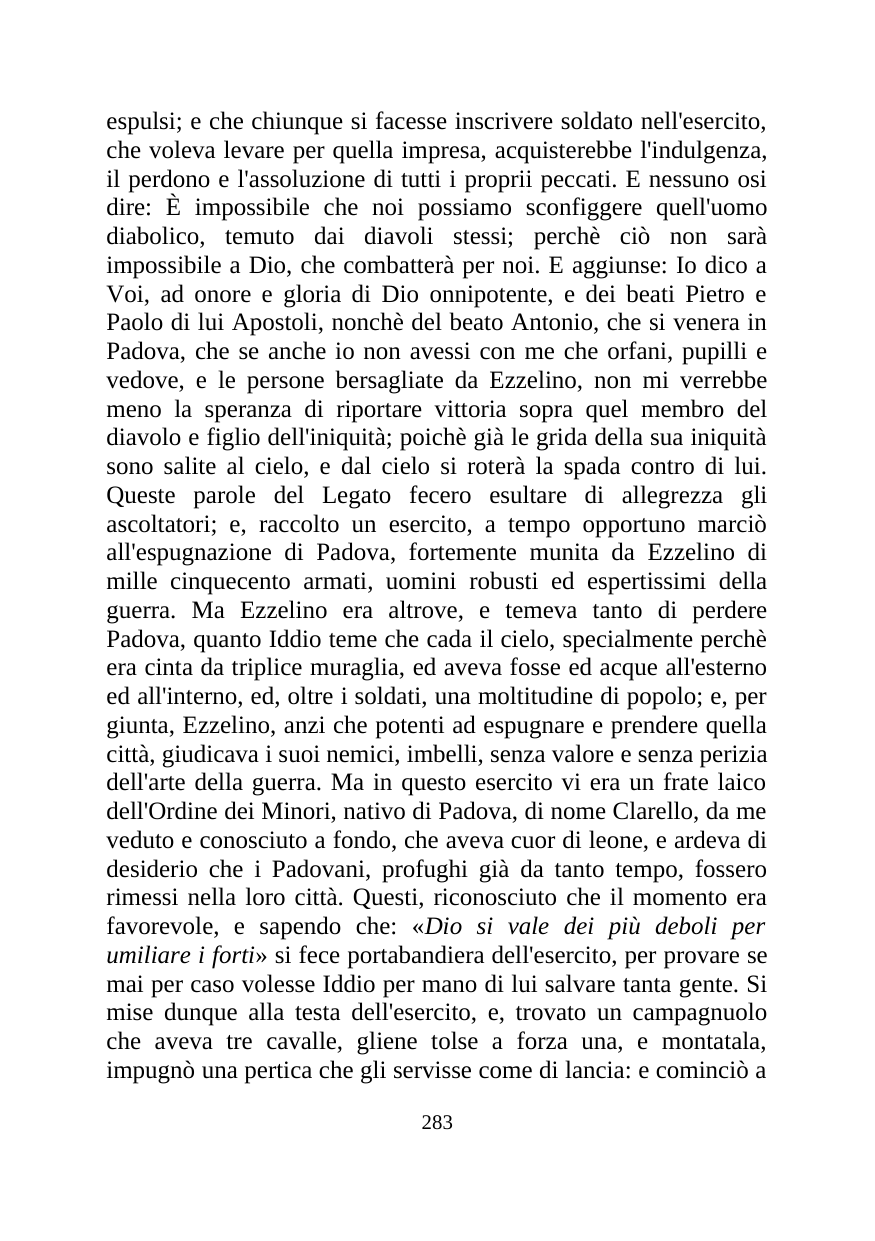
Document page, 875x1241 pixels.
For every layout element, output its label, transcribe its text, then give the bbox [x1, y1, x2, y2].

text espulsi; e che chiunque si facesse inscrivere soldato nell'esercito, che voleva levare per quella impresa, acquisterebbe l'indulgenza, il perdono e l'assoluzione di tutti i proprii peccati. E nessuno osi dire: È impossibile che noi possiamo sconfiggere quell'uomo diabolico, temuto dai diavoli stessi; perchè ciò non sarà impossibile a Dio, che combatterà per noi. E aggiunse: Io dico a Voi, ad onore e gloria di Dio onnipotente, e dei beati Pietro e Paolo di lui Apostoli, nonchè del beato Antonio, che si venera in Padova, che se anche io non avessi con me che orfani, pupilli e vedove, e le persone bersagliate da Ezzelino, non mi verrebbe meno la speranza di riportare vittoria sopra quel membro del diavolo e figlio dell'iniquità; poichè già le grida della sua iniquità sono salite al cielo, e dal cielo si roterà la spada contro di lui. Queste parole del Legato fecero esultare di allegrezza gli ascoltatori; e, raccolto un esercito, a tempo opportuno marciò all'espugnazione di Padova, fortemente munita da Ezzelino di mille cinquecento armati, uomini robusti ed espertissimi della guerra. Ma Ezzelino era altrove, e temeva tanto di perdere Padova, quanto Iddio teme che cada il cielo, specialmente perchè era cinta da triplice muraglia, ed aveva fosse ed acque all'esterno ed all'interno, ed, oltre i soldati, una moltitudine di popolo; e, per giunta, Ezzelino, anzi che potenti ad espugnare e prendere quella città, giudicava i suoi nemici, imbelli, senza valore e senza perizia dell'arte della guerra. Ma in questo esercito vi era un frate laico dell'Ordine dei Minori, nativo di Padova, di nome Clarello, da me veduto e conosciuto a fondo, che aveva cuor di leone, e ardeva di desiderio che i Padovani, profughi già da tanto tempo, fossero rimessi nella loro città. Questi, riconosciuto che il momento era favorevole, e sapendo che: «Dio si vale dei più deboli per umiliare i forti» si fece portabandiera dell'esercito, per provare se mai per caso volesse Iddio per mano di lui salvare tanta gente. Si mise dunque alla testa dell'esercito, e, trovato un campagnuolo che aveva tre cavalle, gliene tolse a forza una, e montatala, impugnò una pertica che gli servisse come di lancia: e cominciò a [106, 106, 768, 1084]
